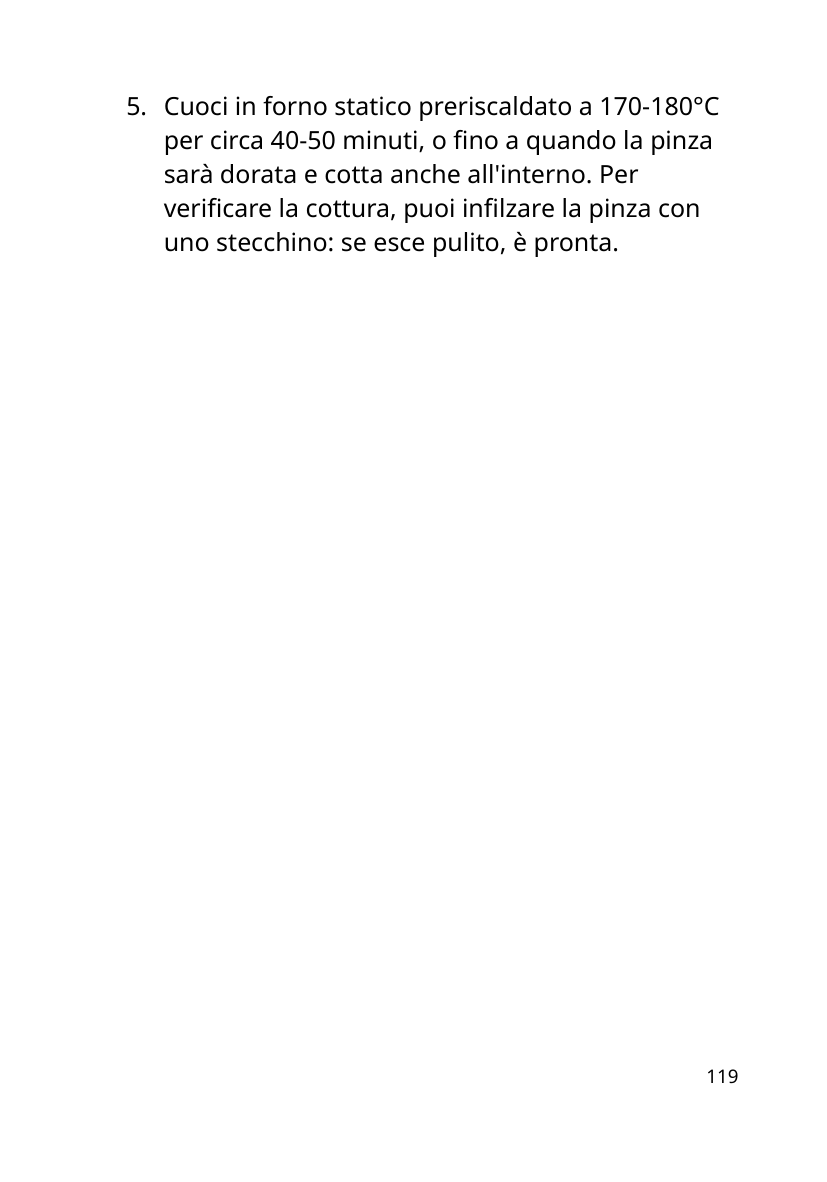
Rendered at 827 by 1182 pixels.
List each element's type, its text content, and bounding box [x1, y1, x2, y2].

list Cuoci in forno statico preriscaldato a 170-180°C per circa 40-50 minuti, o fino a quando la pinza sarà dorata e cotta anche all'interno. Per verificare la cottura, puoi infilzare la pinza con uno stecchino: se esce pulito, è pronta. [126, 88, 738, 259]
